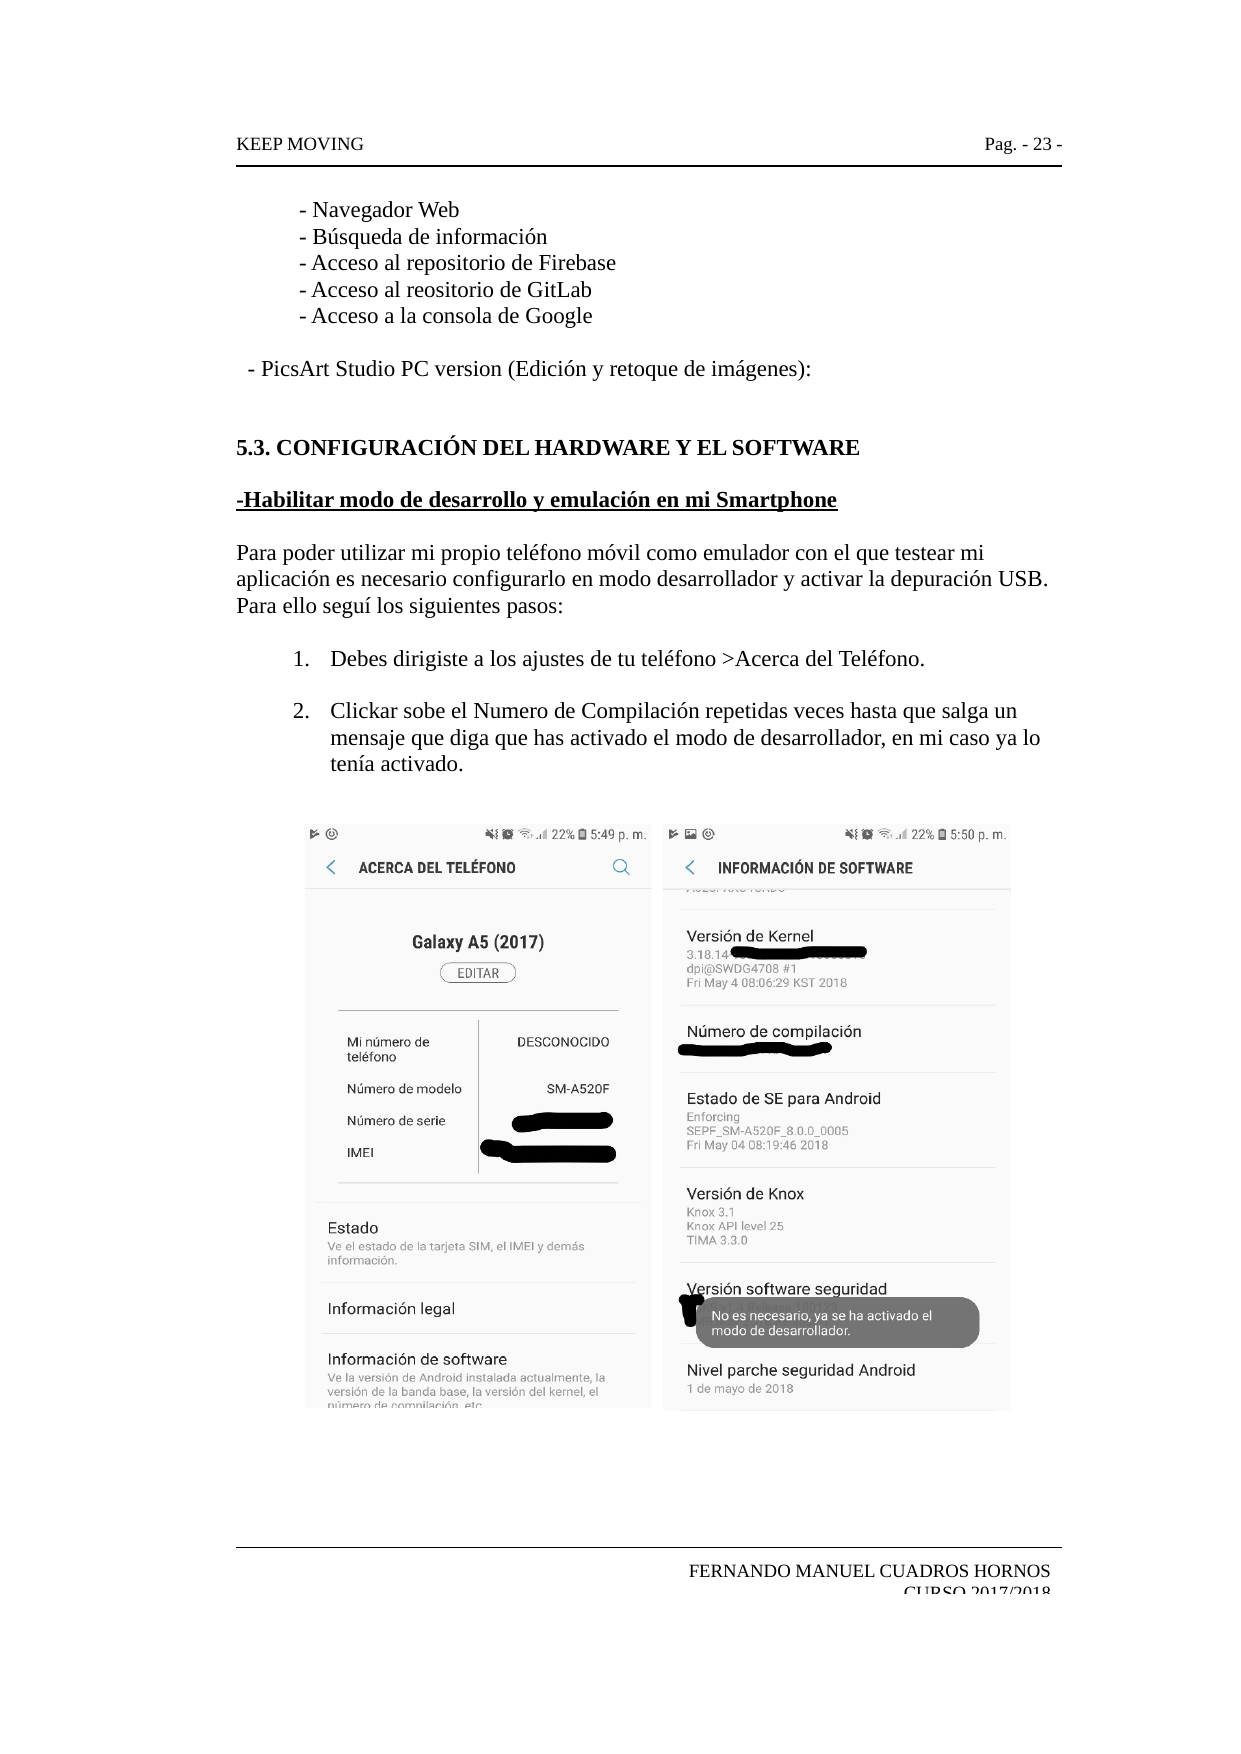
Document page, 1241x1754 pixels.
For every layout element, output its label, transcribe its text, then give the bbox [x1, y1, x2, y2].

text -Habilitar modo de desarrollo y emulación en mi Smartphone [236, 486, 1062, 513]
text - Acceso a la consola de Google [236, 302, 1062, 328]
text - Navegador Web [236, 197, 1062, 223]
list Debes dirigiste a los ajustes de tu teléfono >Acerca del Teléfono. [293, 644, 1062, 671]
text 5.3. CONFIGURACIÓN DEL HARDWARE Y EL SOFTWARE [236, 434, 1062, 460]
picture [304, 824, 652, 1408]
text - Búsqueda de información [236, 223, 1062, 249]
text - PicsArt Studio PC version (Edición y retoque de imágenes): [236, 355, 1062, 381]
text Para poder utilizar mi propio teléfono móvil como emulador con el que testear mi aplicación es necesario configurarlo en modo desarrollador y activar la depuración USB. [236, 539, 1062, 592]
text Para ello seguí los siguientes pasos: [236, 592, 1062, 618]
picture [663, 824, 1012, 1411]
list Clickar sobe el Numero de Compilación repetidas veces hasta que salga un mensaje que diga que has activado el modo de desarrollador, en mi caso ya lo tenía activado. [293, 697, 1062, 776]
text - Acceso al reositorio de GitLab [236, 276, 1062, 302]
text - Acceso al repositorio de Firebase [236, 249, 1062, 276]
